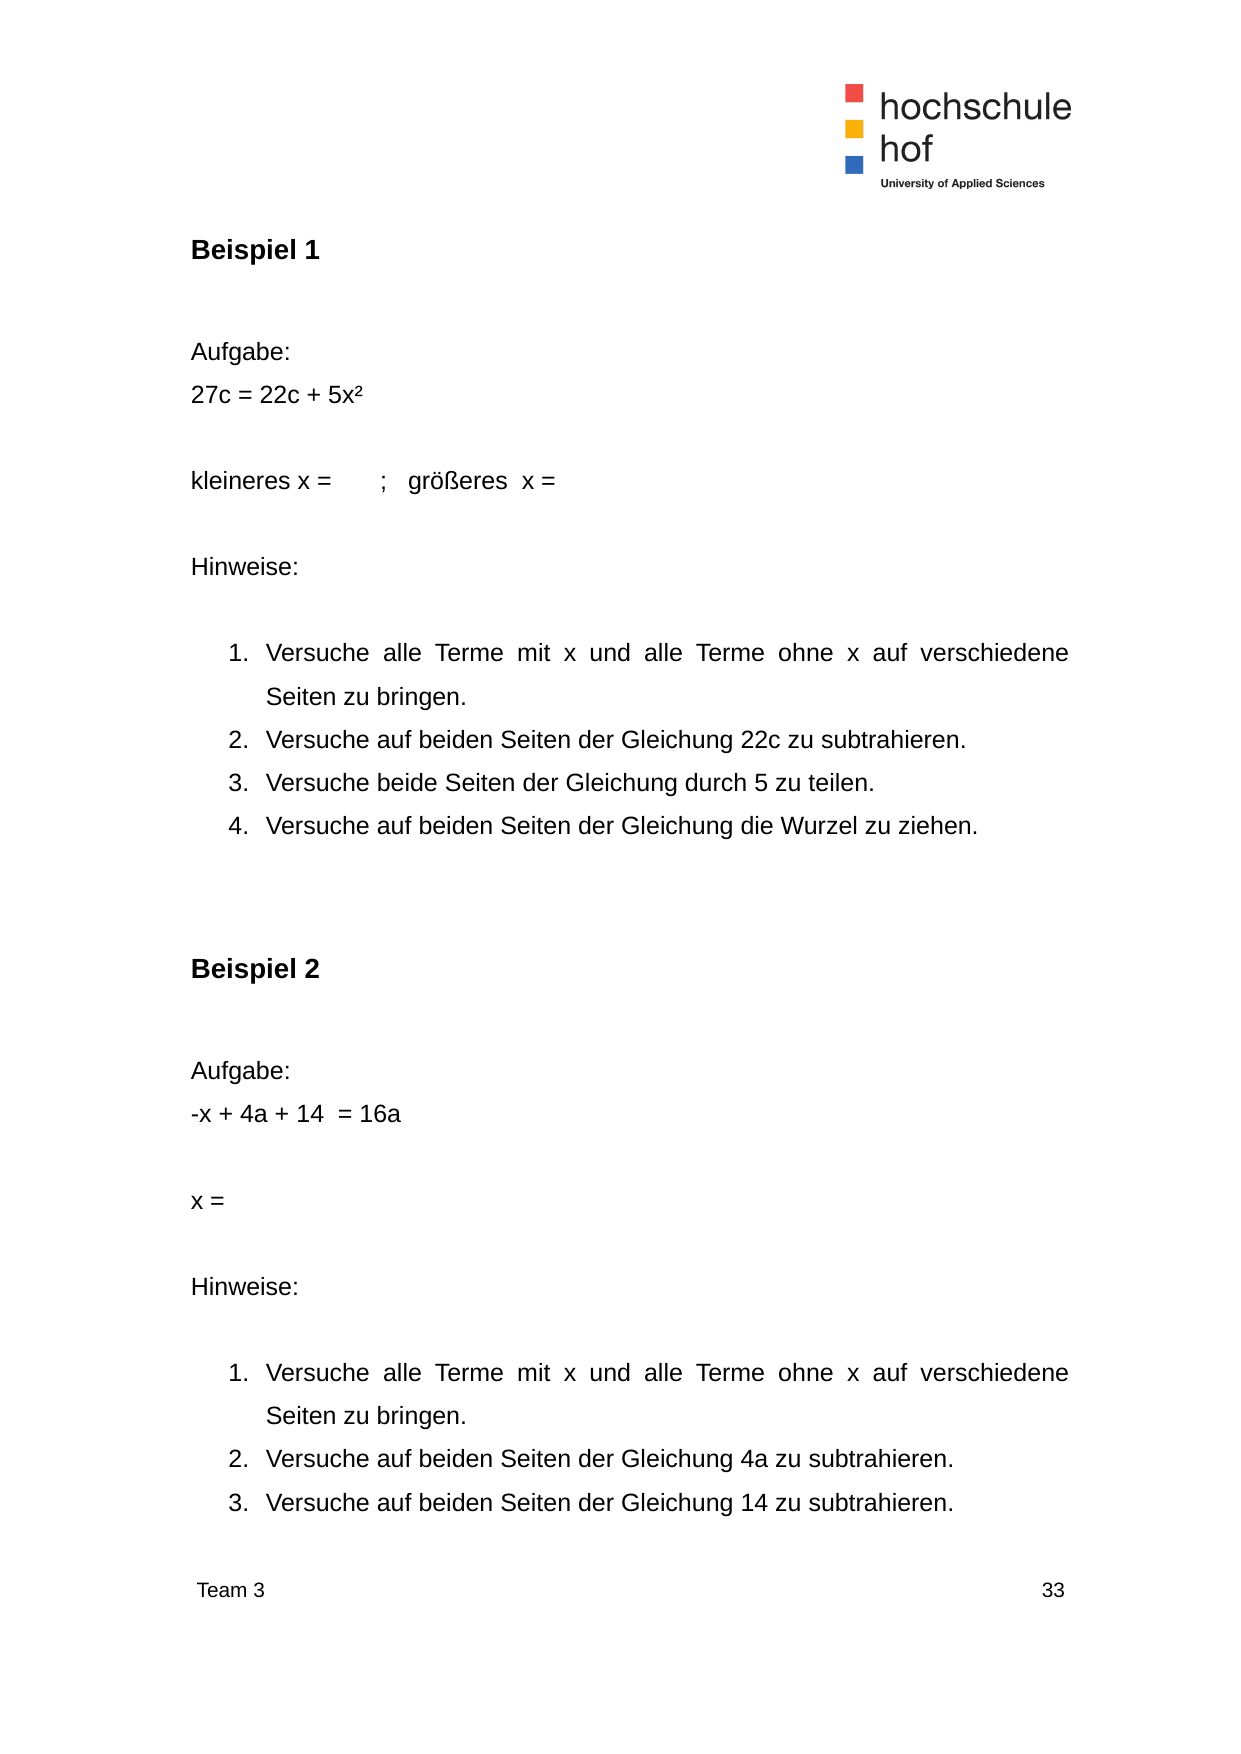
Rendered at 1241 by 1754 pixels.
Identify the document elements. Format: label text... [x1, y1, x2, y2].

text Aufgabe: [191, 337, 1070, 365]
text Hinweise: [191, 1272, 1070, 1301]
text Hinweise: [191, 552, 1070, 581]
subtitle Beispiel 2 [191, 953, 1070, 985]
text x = [191, 1186, 1070, 1214]
text Aufgabe: [191, 1056, 1070, 1085]
list Versuche auf beiden Seiten der Gleichung die Wurzel zu ziehen. [228, 811, 1070, 840]
list Versuche beide Seiten der Gleichung durch 5 zu teilen. [228, 768, 1070, 797]
list Versuche alle Terme mit x und alle Terme ohne x auf verschiedene Seiten zu bringen. [228, 638, 1070, 710]
picture [845, 84, 1071, 189]
text 27c = 22c + 5x² [191, 380, 1070, 408]
list Versuche auf beiden Seiten der Gleichung 22c zu subtrahieren. [228, 725, 1070, 753]
list Versuche auf beiden Seiten der Gleichung 4a zu subtrahieren. [228, 1444, 1070, 1473]
list Versuche alle Terme mit x und alle Terme ohne x auf verschiedene Seiten zu bringen. [228, 1358, 1070, 1430]
list Versuche auf beiden Seiten der Gleichung 14 zu subtrahieren. [228, 1487, 1070, 1516]
text -x + 4a + 14 = 16a [191, 1099, 1070, 1128]
subtitle Beispiel 1 [191, 233, 1070, 265]
text kleineres x = ; größeres x = [191, 466, 1070, 495]
